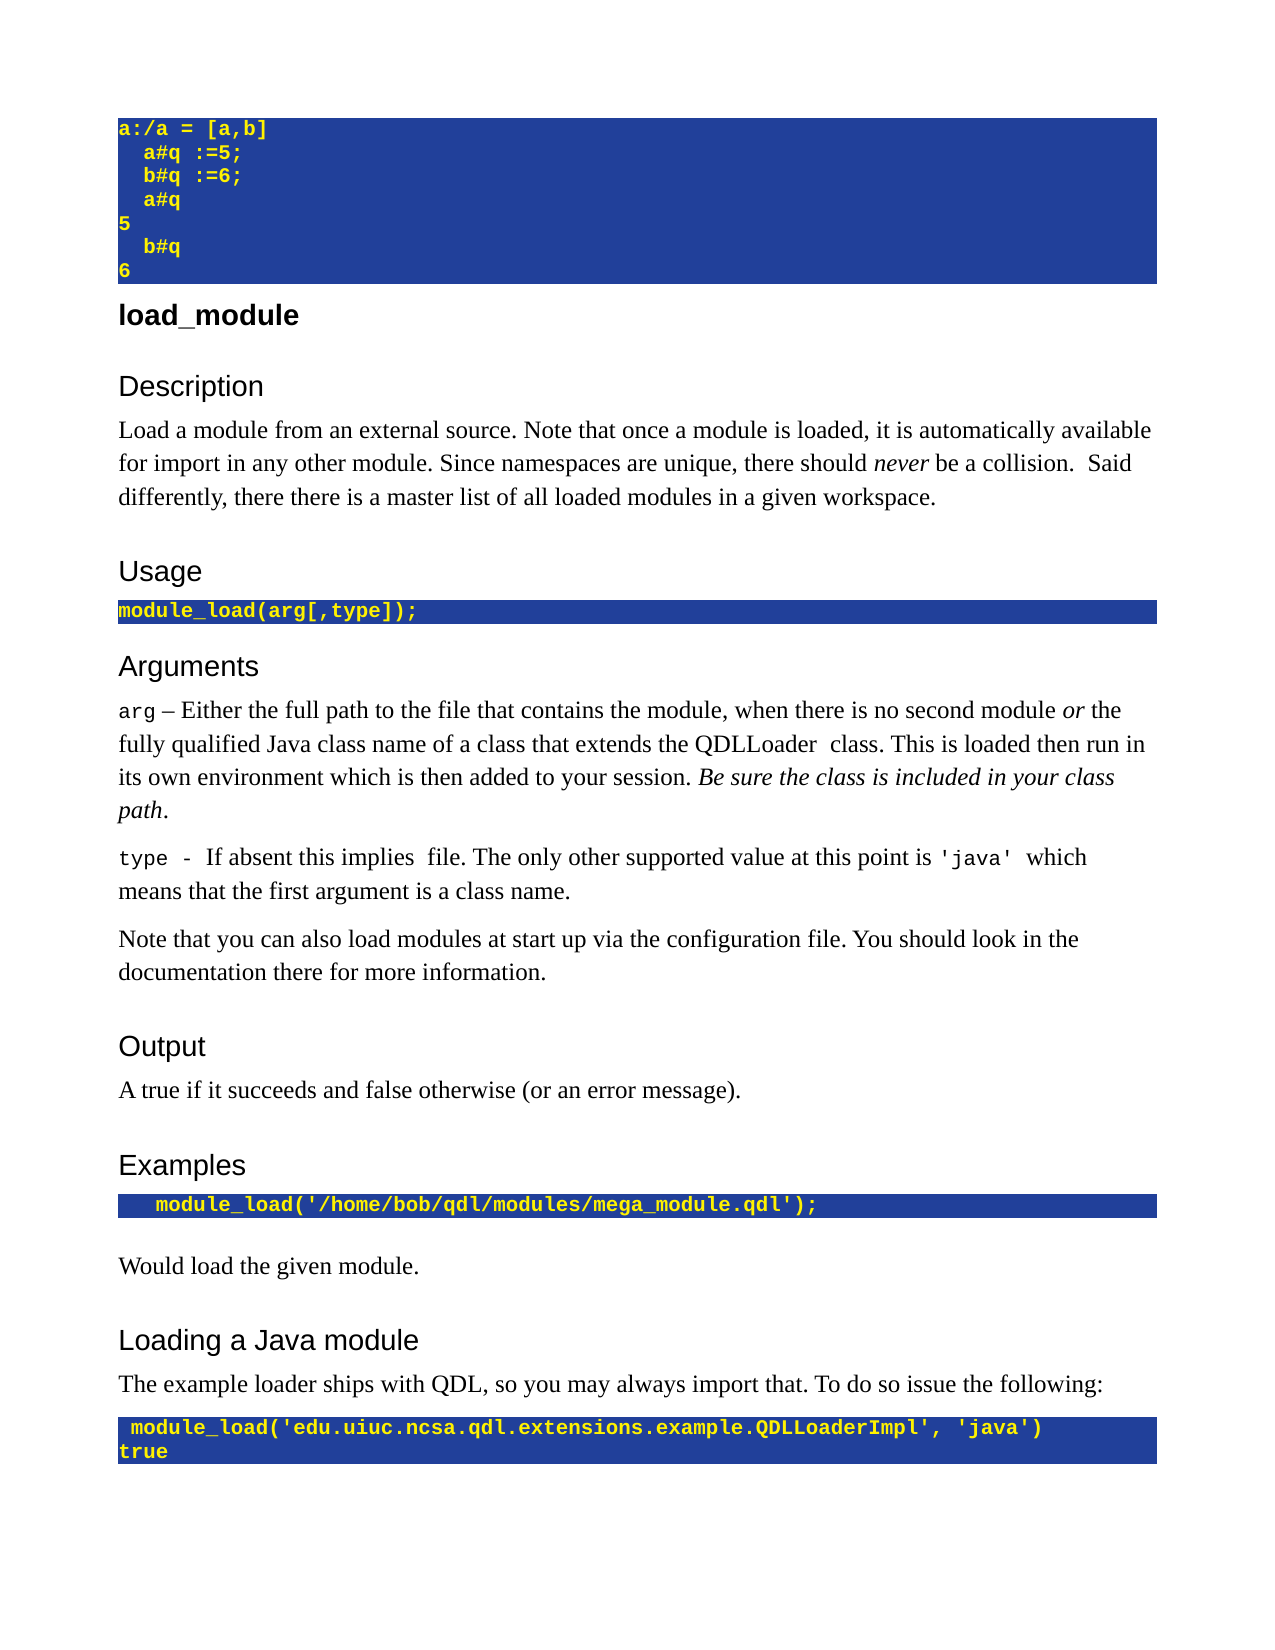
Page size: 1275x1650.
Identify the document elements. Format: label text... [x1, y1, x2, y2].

text module_load(arg[,type]); [118, 600, 1157, 624]
text 6 [118, 260, 1157, 284]
text Load a module from an external source. Note that once a module is loaded, it is automatically available for import in any other module. Since namespaces are unique, there should never be a collision. Said differently, there there is a master list of all loaded modules in a given workspace. [118, 416, 1157, 510]
text true [118, 1441, 1157, 1464]
subtitle Arguments [118, 649, 1157, 682]
subtitle Examples [118, 1148, 1157, 1182]
subtitle load_module [118, 298, 1157, 332]
text b#q :=6; [118, 165, 1157, 189]
text a:/a = [a,b] [118, 118, 1157, 142]
text Would load the given module. [118, 1218, 1157, 1279]
subtitle Usage [118, 554, 1157, 588]
text arg – Either the full path to the file that contains the module, when there is no second module or the fully qualified Java class name of a class that extends the QDLLoader class. This is loaded then run in its own environment which is then added to your session. Be sure the class is included in your class path. [118, 695, 1157, 823]
text A true if it succeeds and false otherwise (or an error message). [118, 1076, 1157, 1104]
text module_load('edu.uiuc.ncsa.qdl.extensions.example.QDLLoaderImpl', 'java') [118, 1417, 1157, 1441]
subtitle Description [118, 369, 1157, 403]
subtitle Loading a Java module [118, 1323, 1157, 1357]
text b#q [118, 236, 1157, 260]
text a#q :=5; [118, 142, 1157, 165]
text 5 [118, 213, 1157, 236]
text module_load('/home/bob/qdl/modules/mega_module.qdl'); [118, 1194, 1157, 1218]
text Note that you can also load modules at start up via the configuration file. You should look in the documentation there for more information. [118, 924, 1157, 986]
text type - If absent this implies file. The only other supported value at this point is 'java' which means that the first argument is a class name. [118, 842, 1157, 905]
text a#q [118, 189, 1157, 213]
text The example loader ships with QDL, so you may always import that. To do so issue the following: [118, 1369, 1157, 1398]
subtitle Output [118, 1029, 1157, 1063]
